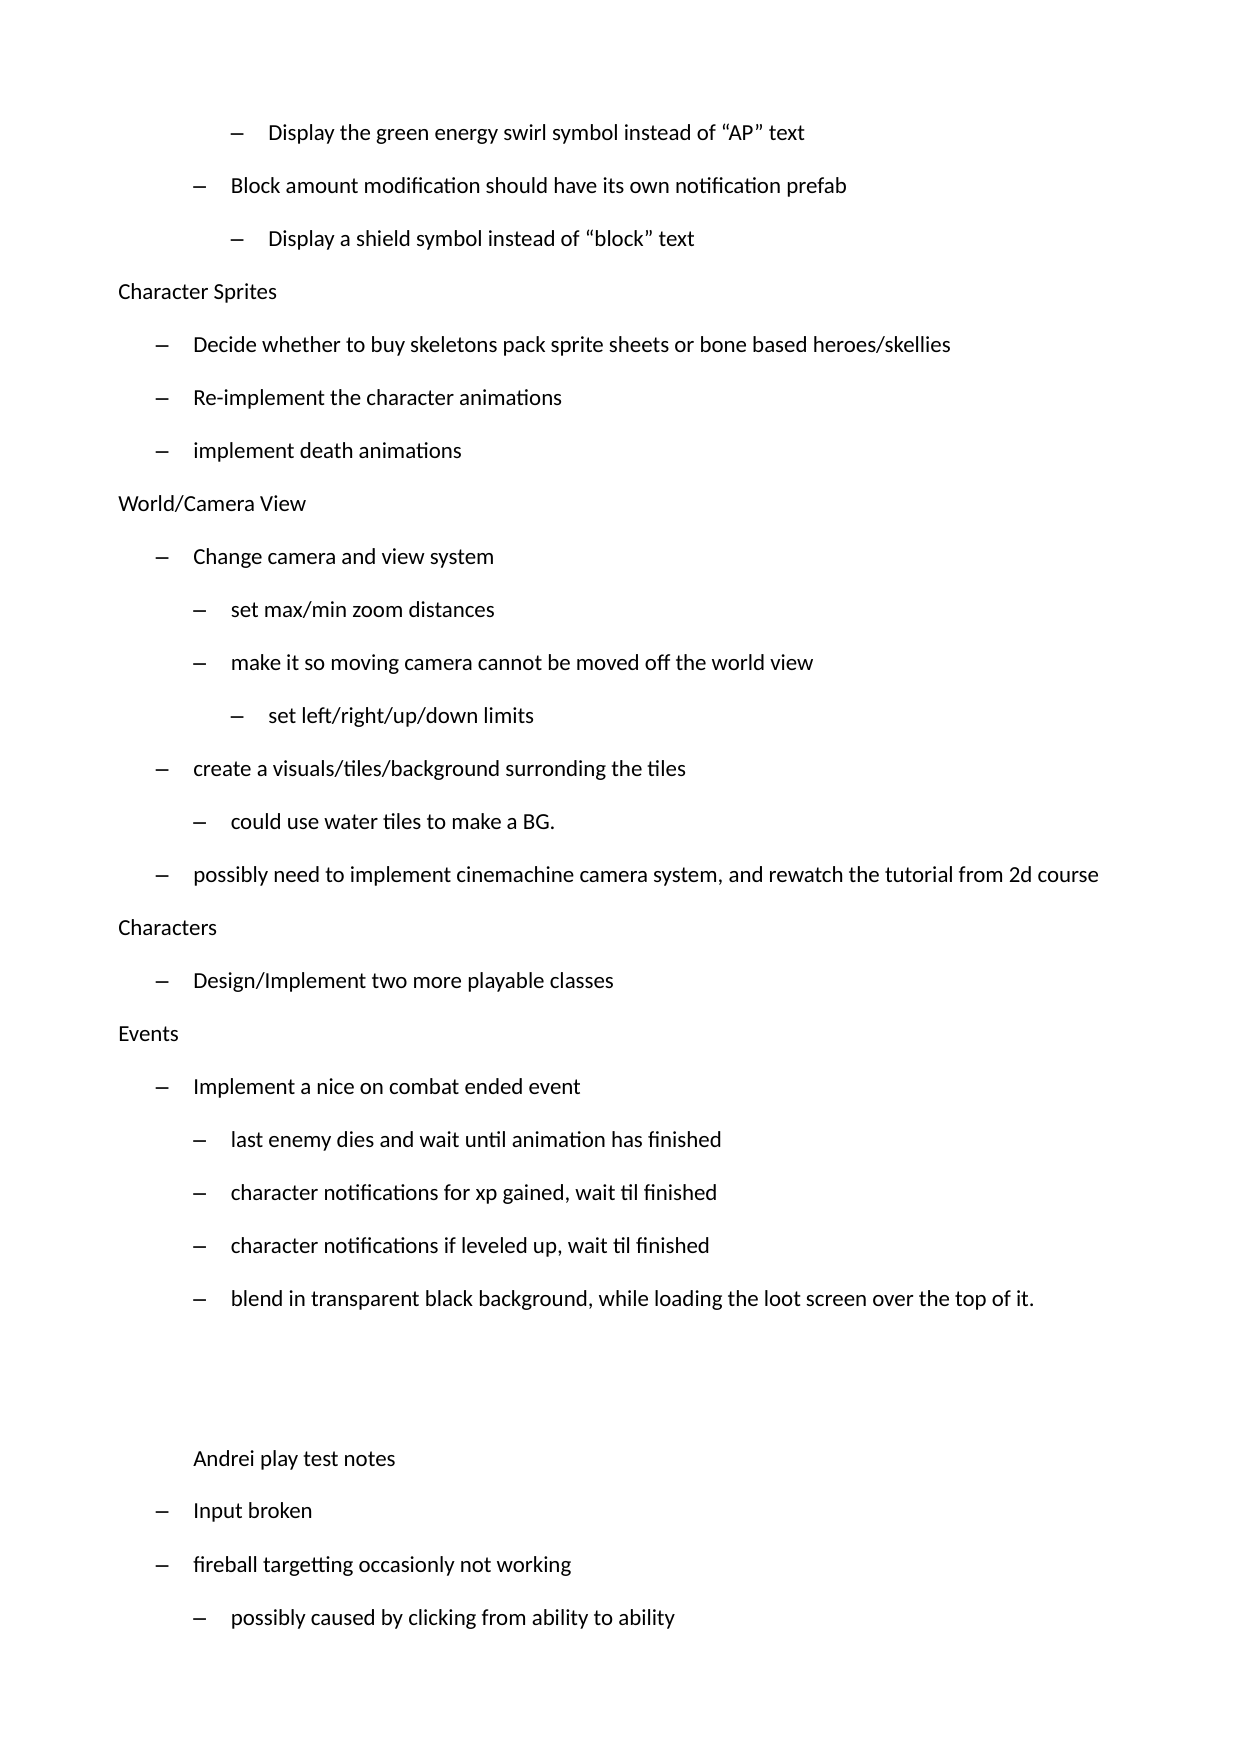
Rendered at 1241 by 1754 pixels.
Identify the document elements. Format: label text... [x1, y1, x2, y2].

list Decide whether to buy skeletons pack sprite sheets or bone based heroes/skellies [156, 330, 1122, 358]
list character notifications if leveled up, wait til finished [193, 1232, 1122, 1259]
list fireball targetting occasionly not working [156, 1550, 1122, 1578]
list set left/right/up/down limits [231, 701, 1122, 729]
list Block amount modification should have its own notification prefab [193, 171, 1122, 199]
text Events [118, 1019, 1122, 1047]
list character notifications for xp gained, wait til finished [193, 1178, 1122, 1207]
list Input broken [156, 1497, 1122, 1525]
list create a visuals/tiles/background surronding the tiles [156, 754, 1122, 782]
list Implement a nice on combat ended event [156, 1072, 1122, 1101]
text World/Camera View [118, 489, 1122, 517]
list set max/min zoom distances [193, 595, 1122, 623]
list possibly caused by clicking from ability to ability [193, 1603, 1122, 1631]
list last enemy dies and wait until animation has finished [193, 1126, 1122, 1153]
list Andrei play test notes [156, 1444, 1122, 1472]
text Character Sprites [118, 277, 1122, 305]
list Design/Implement two more playable classes [156, 966, 1122, 994]
list Display a shield symbol instead of “block” text [231, 224, 1122, 252]
list blend in transparent black background, while loading the loot screen over the top of it. [193, 1284, 1122, 1313]
list Display the green energy swirl symbol instead of “AP” text [231, 118, 1122, 146]
list Change camera and view system [156, 542, 1122, 570]
list make it so moving camera cannot be moved off the world view [193, 648, 1122, 676]
list possibly need to implement cinemachine camera system, and rewatch the tutorial from 2d course [156, 860, 1122, 888]
list implement death animations [156, 436, 1122, 464]
list Re-implement the character animations [156, 383, 1122, 411]
list could use water tiles to make a BG. [193, 807, 1122, 835]
text Characters [118, 913, 1122, 941]
